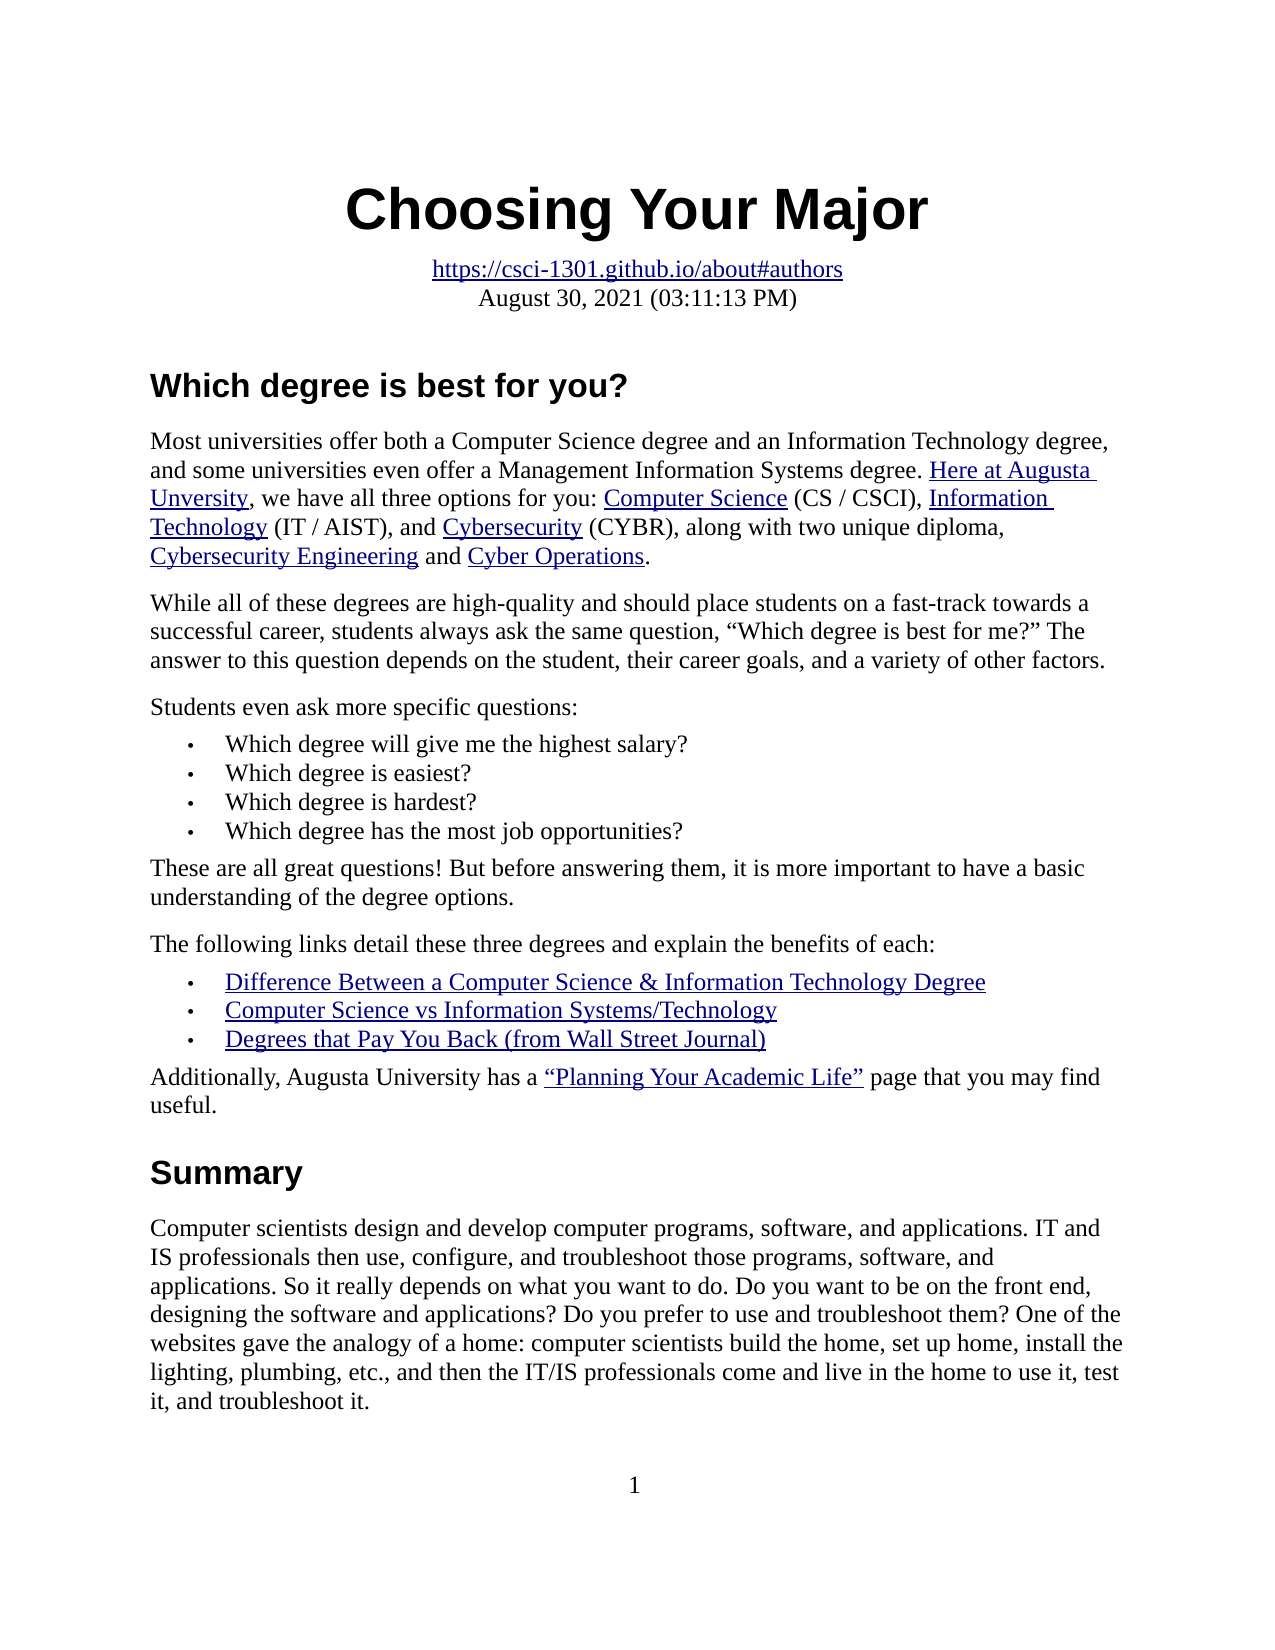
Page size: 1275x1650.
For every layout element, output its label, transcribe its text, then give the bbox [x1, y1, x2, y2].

text https://csci-1301.github.io/about#authors [150, 254, 1125, 283]
text These are all great questions! But before answering them, it is more important to have a basic understanding of the degree options. [150, 853, 1125, 911]
text Students even ask more specific questions: [150, 692, 1125, 721]
list Which degree is easiest? [187, 758, 1125, 787]
list Which degree is hardest? [187, 787, 1125, 816]
title Choosing Your Major [150, 175, 1125, 242]
subtitle Summary [150, 1153, 1125, 1192]
subtitle Which degree is best for you? [150, 366, 1125, 404]
text The following links detail these three degrees and explain the benefits of each: [150, 929, 1125, 958]
list Degrees that Pay You Back (from Wall Street Journal) [187, 1024, 1125, 1053]
text While all of these degrees are high-quality and should place students on a fast-track towards a successful career, students always ask the same question, “Which degree is best for me?” The answer to this question depends on the student, their career goals, and a variety of other factors. [150, 588, 1125, 674]
list Which degree will give me the highest salary? [187, 729, 1125, 758]
text Computer scientists design and develop computer programs, software, and applications. IT and IS professionals then use, configure, and troubleshoot those programs, software, and applications. So it really depends on what you want to do. Do you want to be on the front end, designing the software and applications? Do you prefer to use and troubleshoot them? One of the websites gave the analogy of a home: computer scientists build the home, set up home, install the lighting, plumbing, etc., and then the IT/IS professionals come and live in the home to use it, test it, and troubleshoot it. [150, 1213, 1125, 1414]
list Difference Between a Computer Science & Information Technology Degree [187, 967, 1125, 995]
text Additionally, Augusta University has a “Planning Your Academic Life” page that you may find useful. [150, 1062, 1125, 1119]
list Computer Science vs Information Systems/Technology [187, 995, 1125, 1024]
text Most universities offer both a Computer Science degree and an Information Technology degree, and some universities even offer a Management Information Systems degree. Here at Augusta Unversity, we have all three options for you: Computer Science (CS / CSCI), Information Technology (IT / AIST), and Cybersecurity (CYBR), along with two unique diploma, Cybersecurity Engineering and Cyber Operations. [150, 426, 1125, 570]
text August 30, 2021 (03:11:13 PM) [150, 283, 1125, 312]
list Which degree has the most job opportunities? [187, 816, 1125, 844]
